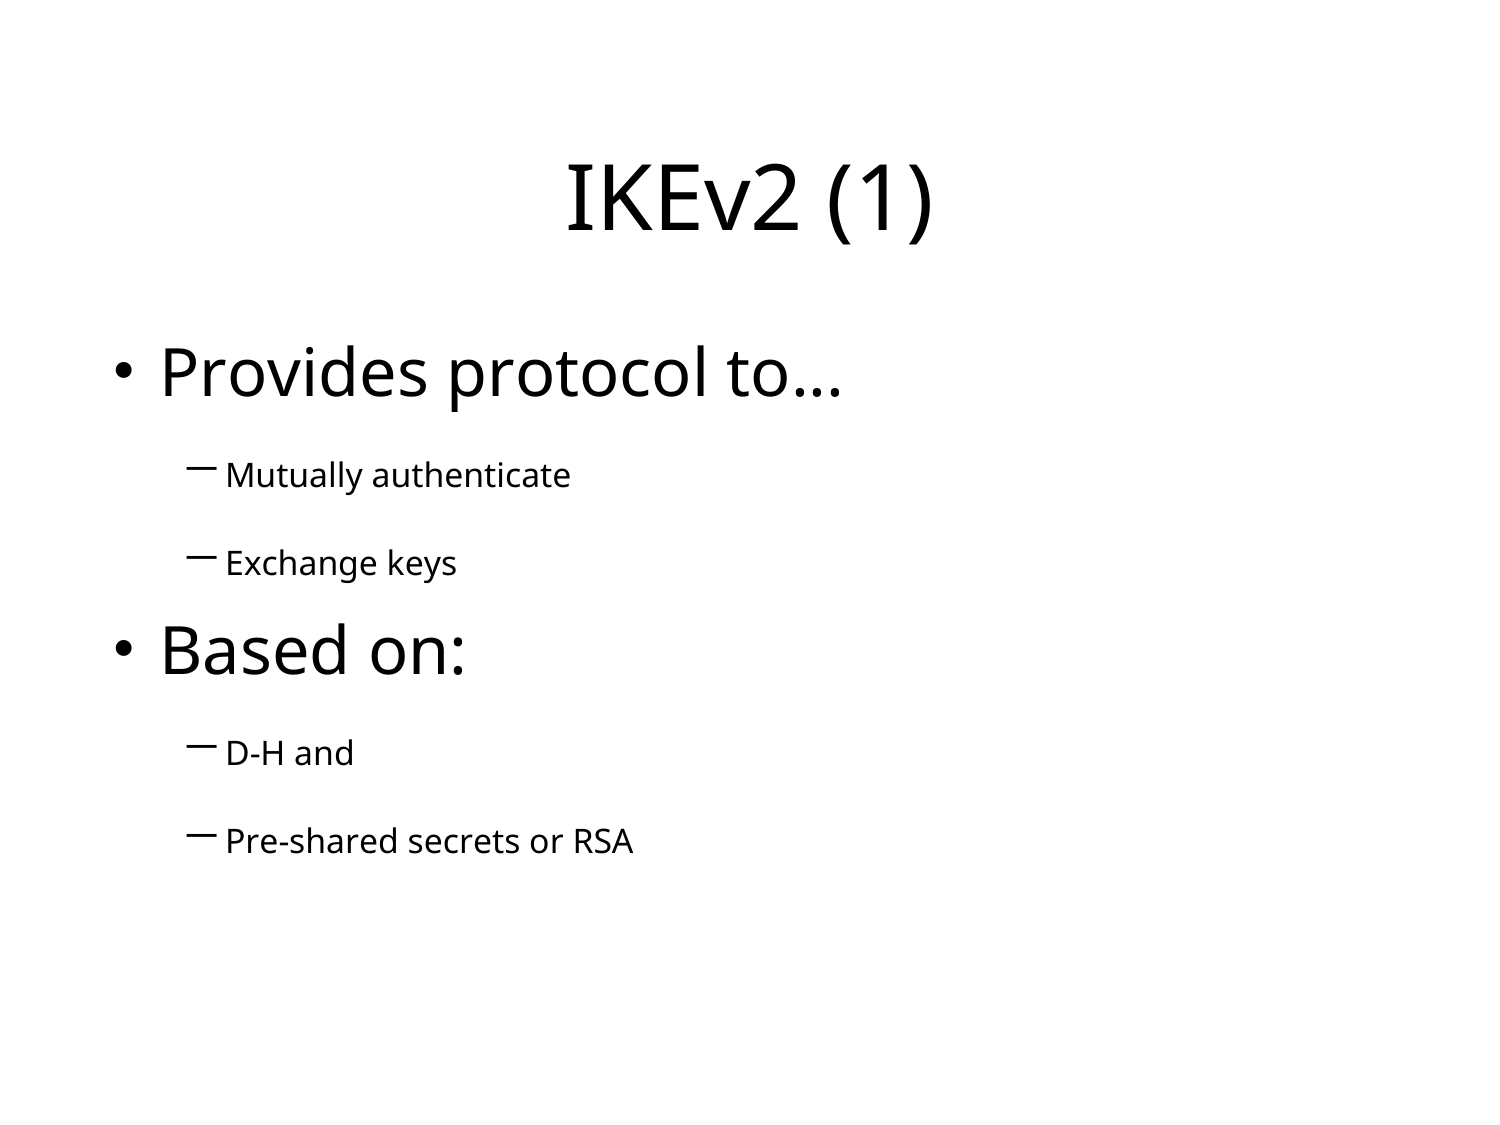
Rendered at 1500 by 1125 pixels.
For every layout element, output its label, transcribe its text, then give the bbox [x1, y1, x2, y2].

text_box IKEv2 (1) [112, 99, 1388, 288]
text_box Provides protocol to... Mutually authenticate Exchange keys Based on: D-H and Pre-shared secrets or RSA [112, 324, 1388, 1001]
